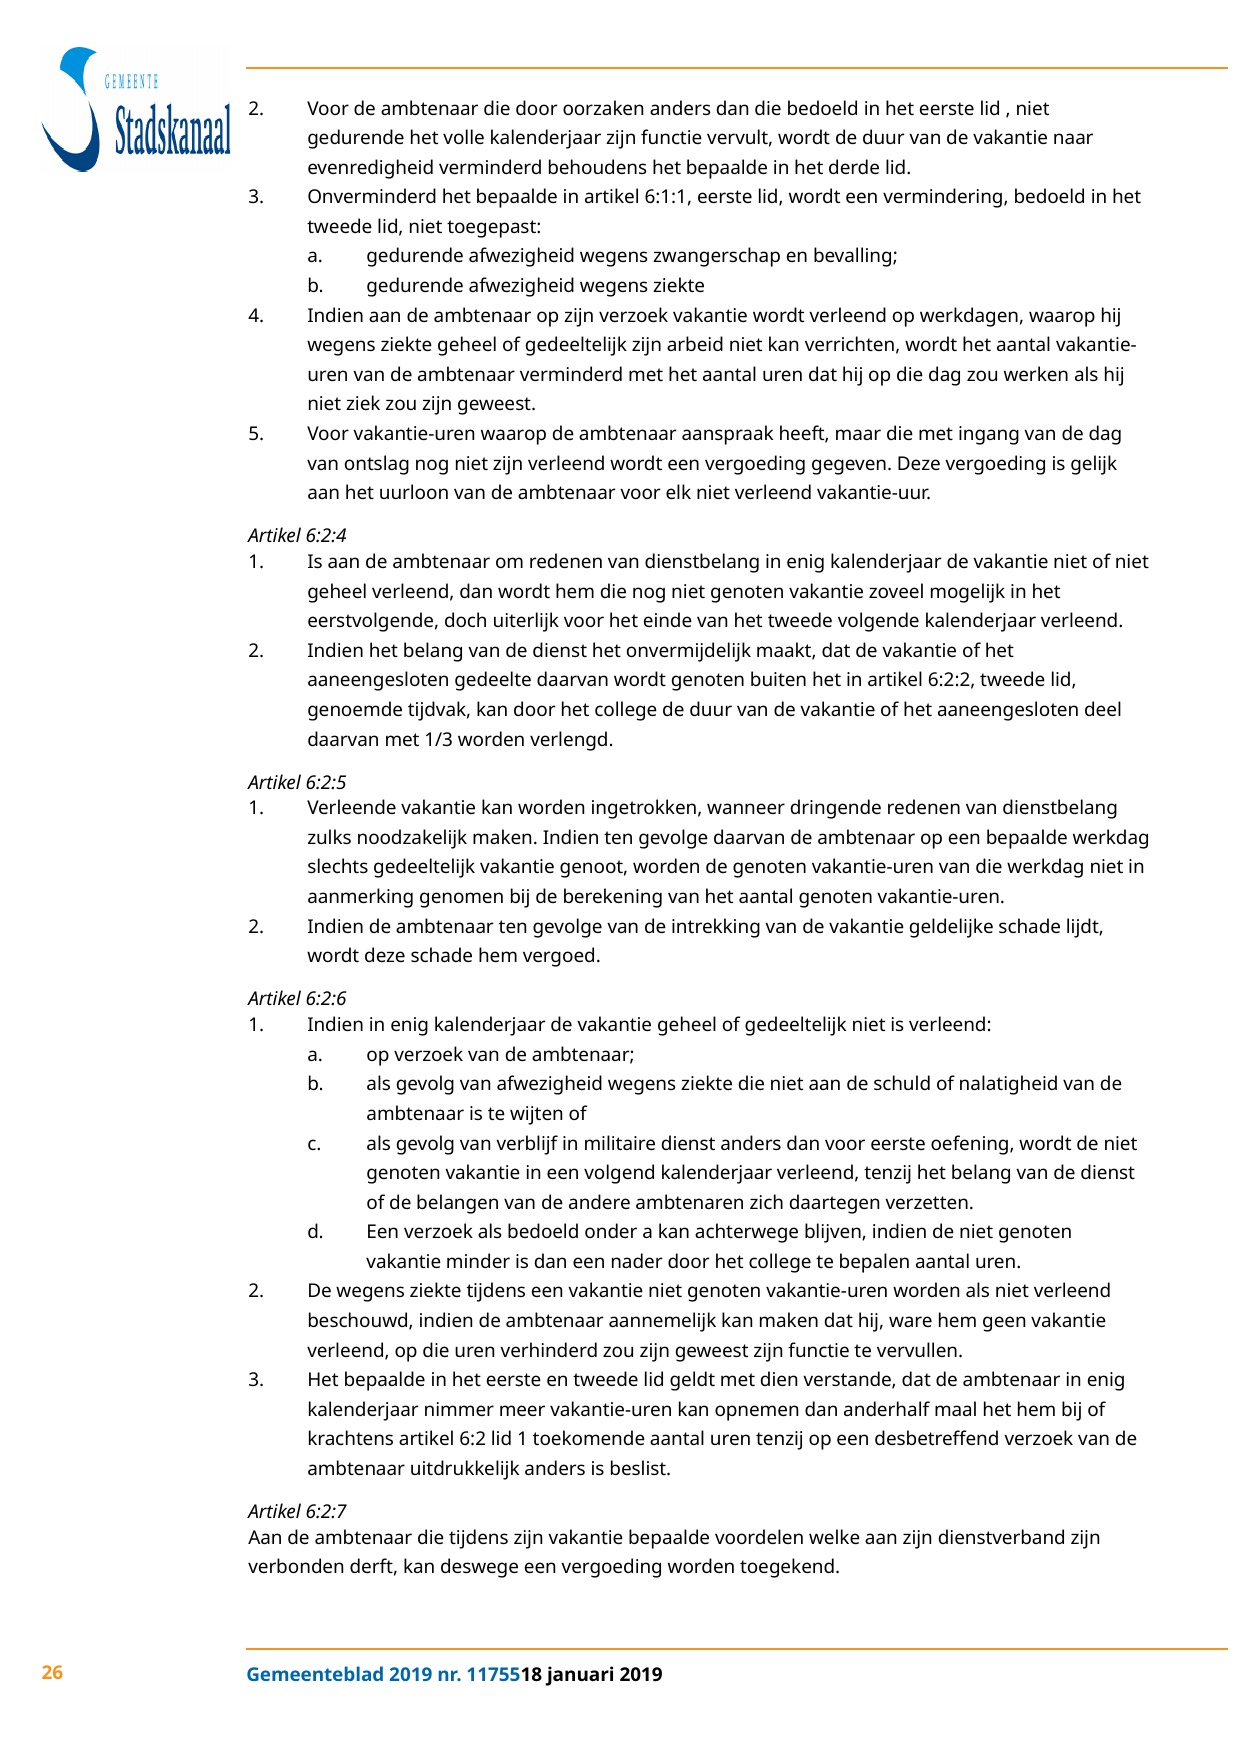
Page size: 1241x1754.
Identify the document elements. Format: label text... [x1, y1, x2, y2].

list Het bepaalde in het eerste en tweede lid geldt met dien verstande, dat de ambtenaar in enig kalenderjaar nimmer meer vakantie-uren kan opnemen dan anderhalf maal het hem bij of krachtens artikel 6:2 lid 1 toekomende aantal uren tenzij op een desbetreffend verzoek van de ambtenaar uitdrukkelijk anders is beslist. [248, 1366, 1152, 1481]
list Een verzoek als bedoeld onder a kan achterwege blijven, indien de niet genoten vakantie minder is dan een nader door het college te bepalen aantal uren. [307, 1218, 1152, 1274]
list Verleende vakantie kan worden ingetrokken, wanneer dringende redenen van dienstbelang zulks noodzakelijk maken. Indien ten gevolge daarvan de ambtenaar op een bepaalde werkdag slechts gedeeltelijk vakantie genoot, worden de genoten vakantie-uren van die werkdag niet in aanmerking genomen bij de berekening van het aantal genoten vakantie-uren. [248, 794, 1152, 909]
list gedurende afwezigheid wegens zwangerschap en bevalling; [307, 243, 1152, 268]
text Artikel 6:2:7 [248, 1498, 1152, 1524]
list Voor de ambtenaar die door oorzaken anders dan die bedoeld in het eerste lid , niet gedurende het volle kalenderjaar zijn functie vervult, wordt de duur van de vakantie naar evenredigheid verminderd behoudens het bepaalde in het derde lid. [248, 95, 1152, 180]
list Indien in enig kalenderjaar de vakantie geheel of gedeeltelijk niet is verleend: [248, 1011, 1152, 1037]
list Is aan de ambtenaar om redenen van dienstbelang in enig kalenderjaar de vakantie niet of niet geheel verleend, dan wordt hem die nog niet genoten vakantie zoveel mogelijk in het eerstvolgende, doch uiterlijk voor het einde van het tweede volgende kalenderjaar verleend. [248, 548, 1152, 633]
list Onverminderd het bepaalde in artikel 6:1:1, eerste lid, wordt een vermindering, bedoeld in het tweede lid, niet toegepast: [248, 183, 1152, 239]
text Aan de ambtenaar die tijdens zijn vakantie bepaalde voordelen welke aan zijn dienstverband zijn verbonden derft, kan deswege een vergoeding worden toegekend. [248, 1524, 1152, 1579]
list De wegens ziekte tijdens een vakantie niet genoten vakantie-uren worden als niet verleend beschouwd, indien de ambtenaar aannemelijk kan maken dat hij, ware hem geen vakantie verleend, op die uren verhinderd zou zijn geweest zijn functie te vervullen. [248, 1278, 1152, 1362]
list Indien aan de ambtenaar op zijn verzoek vakantie wordt verleend op werkdagen, waarop hij wegens ziekte geheel of gedeeltelijk zijn arbeid niet kan verrichten, wordt het aantal vakantie-uren van de ambtenaar verminderd met het aantal uren dat hij op die dag zou werken als hij niet ziek zou zijn geweest. [248, 302, 1152, 416]
list als gevolg van verblijf in militaire dienst anders dan voor eerste oefening, wordt de niet genoten vakantie in een volgend kalenderjaar verleend, tenzij het belang van de dienst of de belangen van de andere ambtenaren zich daartegen verzetten. [307, 1130, 1152, 1214]
picture [41, 47, 231, 172]
list Indien de ambtenaar ten gevolge van de intrekking van de vakantie geldelijke schade lijdt, wordt deze schade hem vergoed. [248, 913, 1152, 968]
list als gevolg van afwezigheid wegens ziekte die niet aan de schuld of nalatigheid van de ambtenaar is te wijten of [307, 1071, 1152, 1126]
text Artikel 6:2:4 [248, 522, 1152, 548]
list op verzoek van de ambtenaar; [307, 1041, 1152, 1067]
text Artikel 6:2:6 [248, 986, 1152, 1011]
list Voor vakantie-uren waarop de ambtenaar aanspraak heeft, maar die met ingang van de dag van ontslag nog niet zijn verleend wordt een vergoeding gegeven. Deze vergoeding is gelijk aan het uurloon van de ambtenaar voor elk niet verleend vakantie-uur. [248, 420, 1152, 505]
text Artikel 6:2:5 [248, 769, 1152, 794]
list gedurende afwezigheid wegens ziekte [307, 272, 1152, 298]
list Indien het belang van de dienst het onvermijdelijk maakt, dat de vakantie of het aaneengesloten gedeelte daarvan wordt genoten buiten het in artikel 6:2:2, tweede lid, genoemde tijdvak, kan door het college de duur van de vakantie of het aaneengesloten deel daarvan met 1/3 worden verlengd. [248, 637, 1152, 751]
